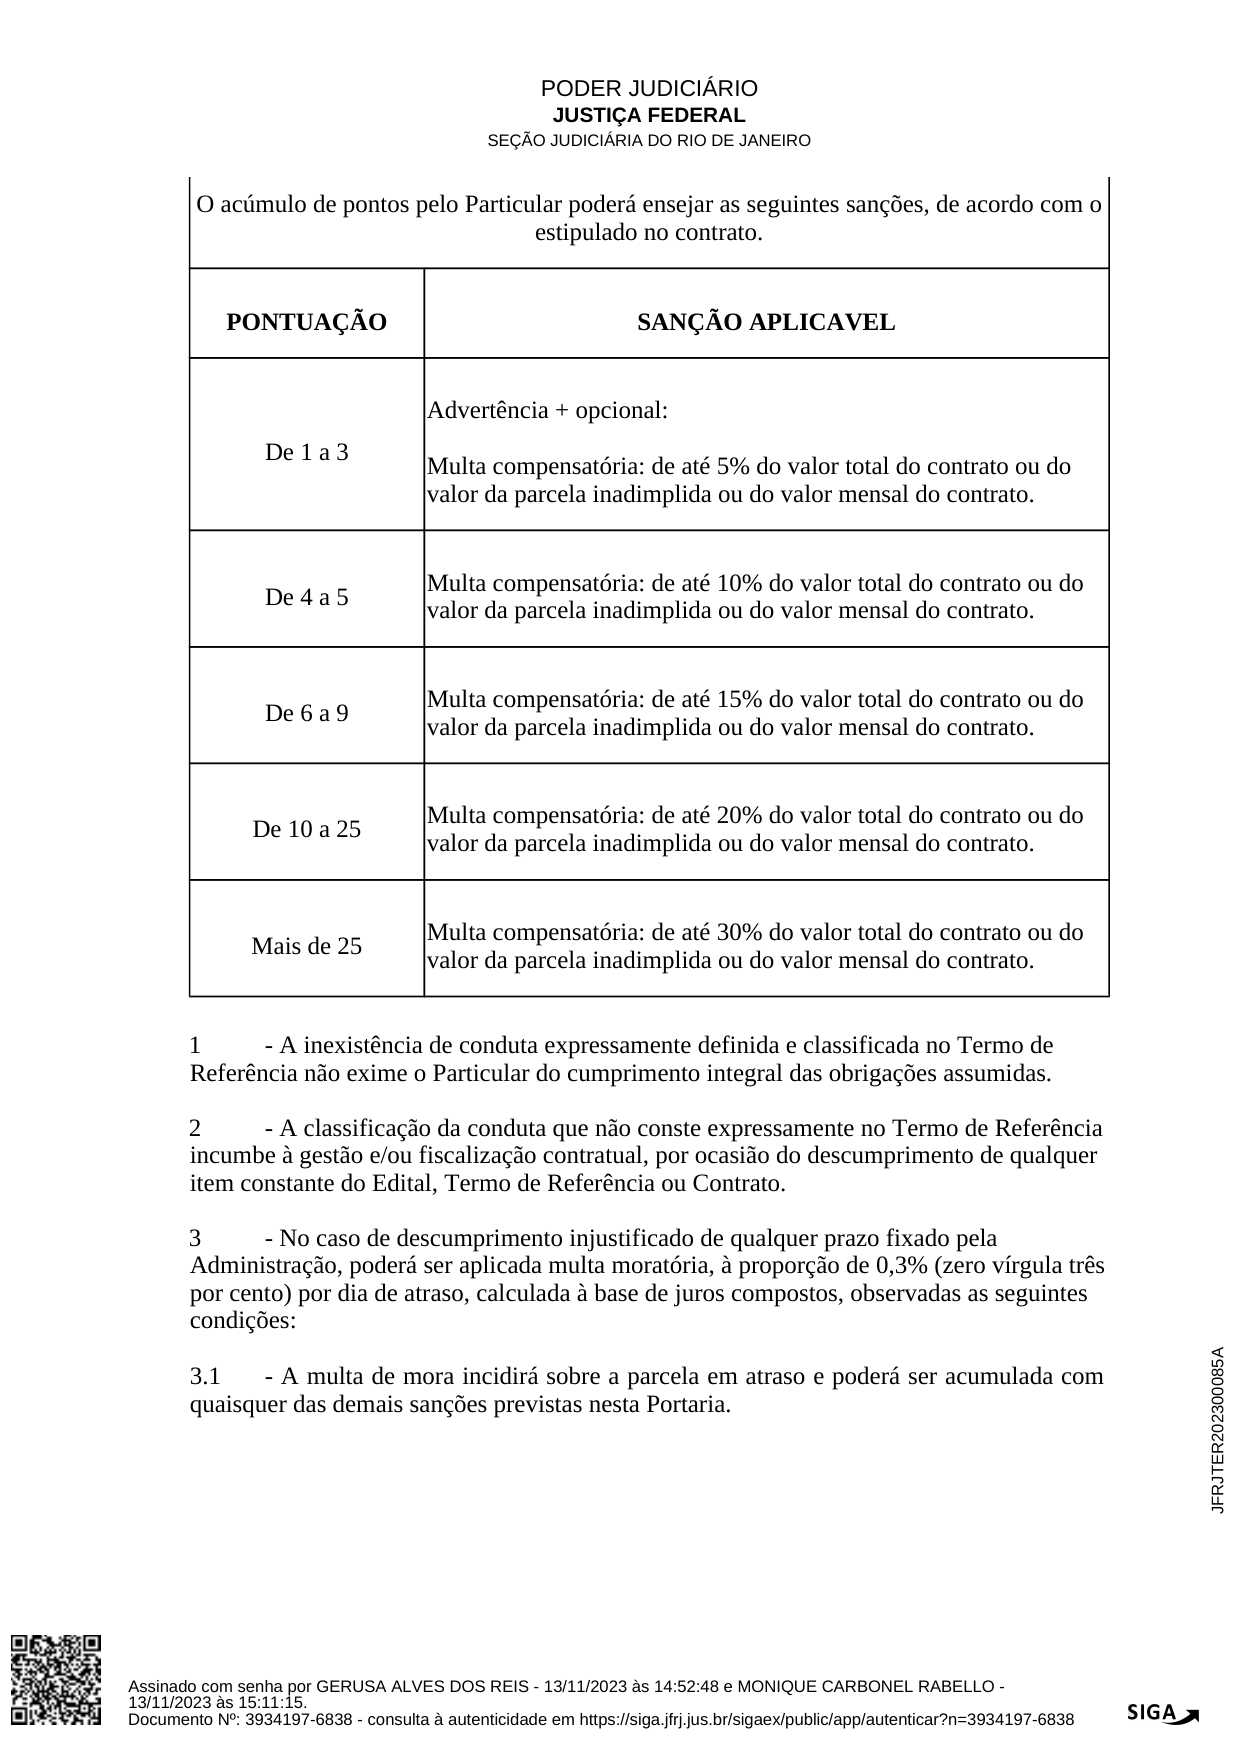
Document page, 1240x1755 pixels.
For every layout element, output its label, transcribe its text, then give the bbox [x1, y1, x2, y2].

list - A multa de mora incidirá sobre a parcela em atraso e poderá ser acumulada com quaisquer das demais sanções previstas nesta Portaria. [189, 1362, 1106, 1418]
list - A inexistência de conduta expressamente definida e classificada no Termo de Referência não exime o Particular do cumprimento integral das obrigações assumidas. [188, 1031, 1107, 1087]
list - No caso de descumprimento injustificado de qualquer prazo fixado pela Administração, poderá ser aplicada multa moratória, à proporção de 0,3% (zero vírgula três por cento) por dia de atraso, calculada à base de juros compostos, observadas as seguintes condições: [188, 1225, 1107, 1334]
list - A classificação da conduta que não conste expressamente no Termo de Referência incumbe à gestão e/ou fiscalização contratual, por ocasião do descumprimento de qualquer item constante do Edital, Termo de Referência ou Contrato. [188, 1114, 1107, 1196]
